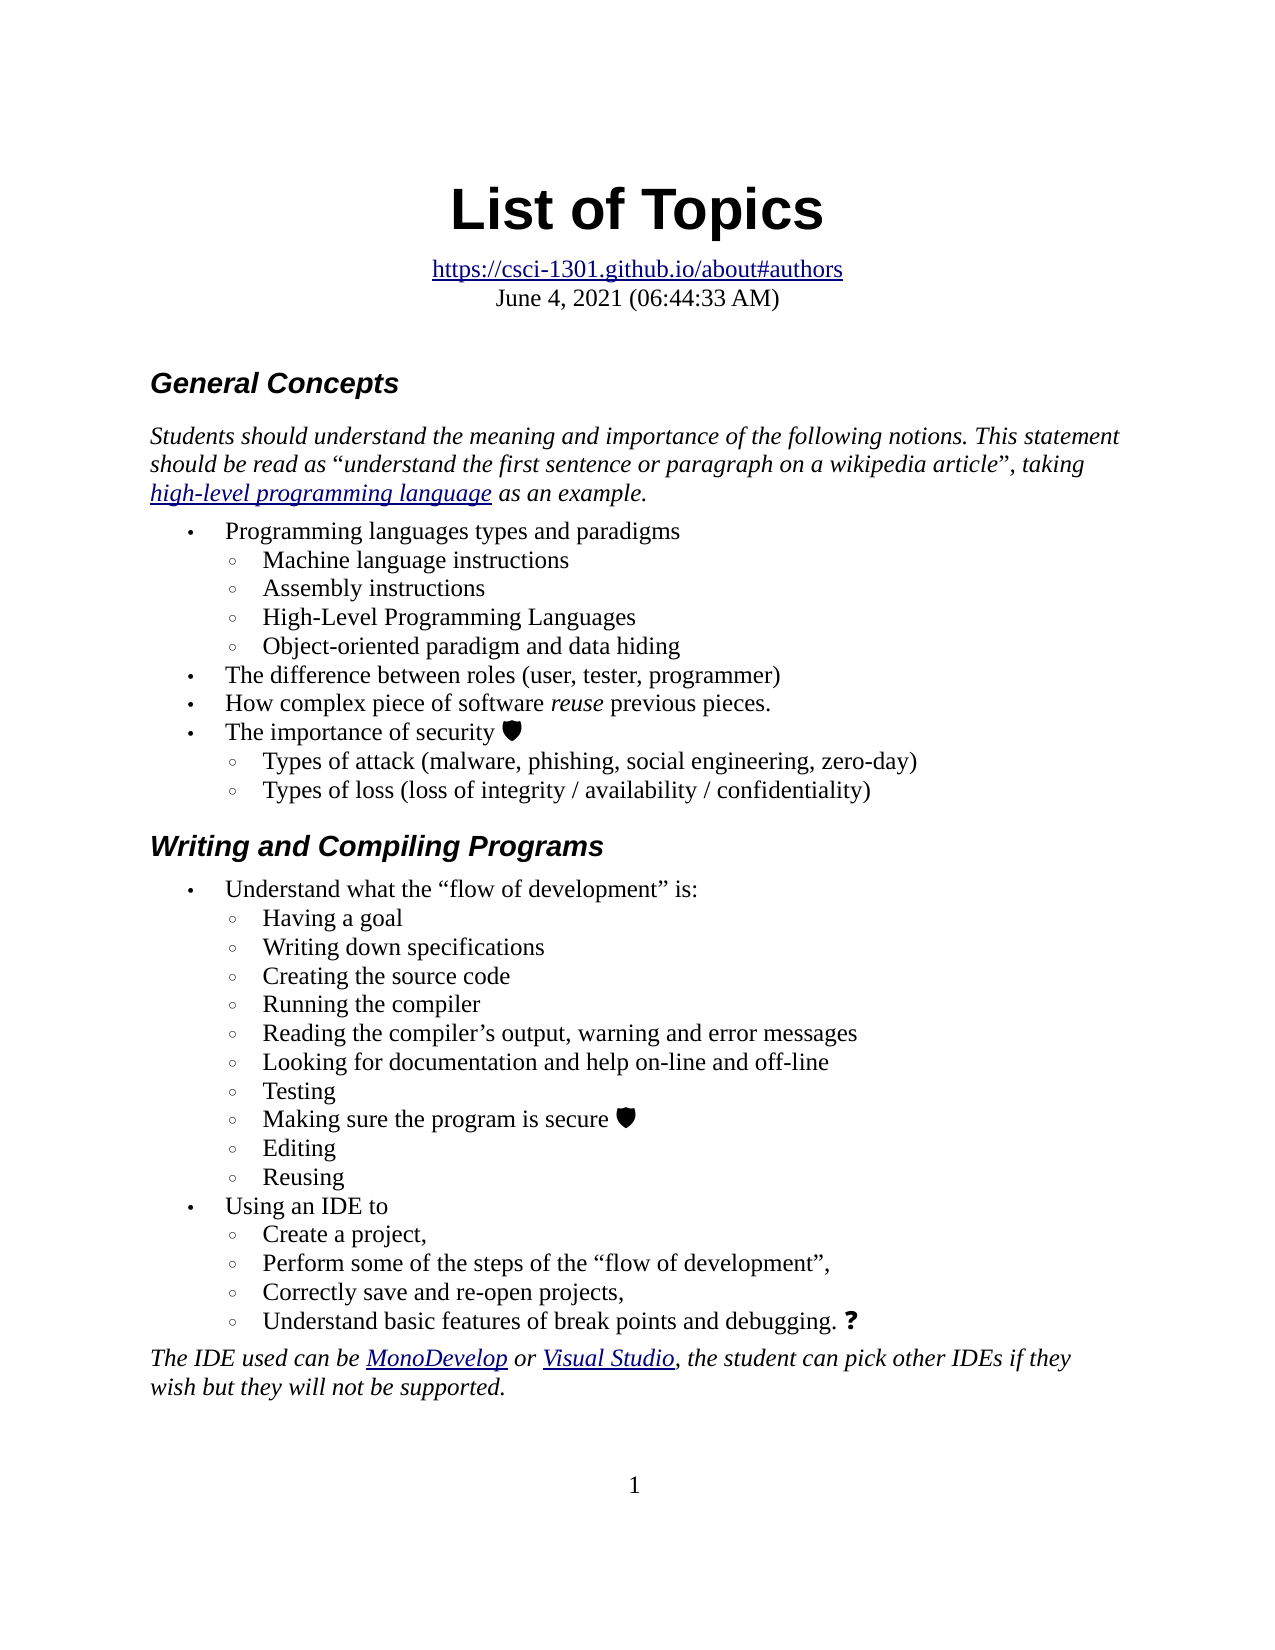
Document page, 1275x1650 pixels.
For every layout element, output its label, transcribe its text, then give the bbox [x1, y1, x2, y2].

list The difference between roles (user, tester, programmer) [187, 660, 1125, 688]
list Machine language instructions [225, 545, 1125, 573]
list Making sure the program is secure 🛡️ [225, 1104, 1125, 1133]
list Writing down specifications [225, 932, 1125, 961]
list Reading the compiler’s output, warning and error messages [225, 1018, 1125, 1047]
list Types of loss (loss of integrity / availability / confidentiality) [225, 775, 1125, 803]
list Create a project, [225, 1219, 1125, 1248]
list Assembly instructions [225, 573, 1125, 602]
list Running the compiler [225, 989, 1125, 1018]
list Using an IDE to [187, 1191, 1125, 1219]
subtitle Writing and Compiling Programs [150, 828, 1125, 862]
text Students should understand the meaning and importance of the following notions. This statement should be read as “understand the first sentence or paragraph on a wikipedia article”, taking high-level programming language as an example. [150, 421, 1125, 507]
text The IDE used can be MonoDevelop or Visual Studio, the student can pick other IDEs if they wish but they will not be supported. [150, 1343, 1125, 1401]
list Understand what the “flow of development” is: [187, 874, 1125, 903]
list High-Level Programming Languages [225, 602, 1125, 631]
list Editing [225, 1133, 1125, 1162]
list Looking for documentation and help on-line and off-line [225, 1047, 1125, 1076]
list Creating the source code [225, 961, 1125, 989]
list The importance of security 🛡️ [187, 717, 1125, 746]
list Testing [225, 1076, 1125, 1104]
subtitle General Concepts [150, 366, 1125, 399]
text June 4, 2021 (06:44:33 AM) [150, 283, 1125, 312]
list Having a goal [225, 903, 1125, 932]
list Programming languages types and paradigms [187, 516, 1125, 545]
list Types of attack (malware, phishing, social engineering, zero-day) [225, 746, 1125, 775]
list How complex piece of software reuse previous pieces. [187, 688, 1125, 717]
list Perform some of the steps of the “flow of development”, [225, 1248, 1125, 1277]
list Understand basic features of break points and debugging. ❓ [225, 1306, 1125, 1334]
list Correctly save and re-open projects, [225, 1277, 1125, 1306]
title List of Topics [150, 175, 1125, 242]
text https://csci-1301.github.io/about#authors [150, 254, 1125, 283]
list Object-oriented paradigm and data hiding [225, 631, 1125, 660]
list Reusing [225, 1162, 1125, 1191]
